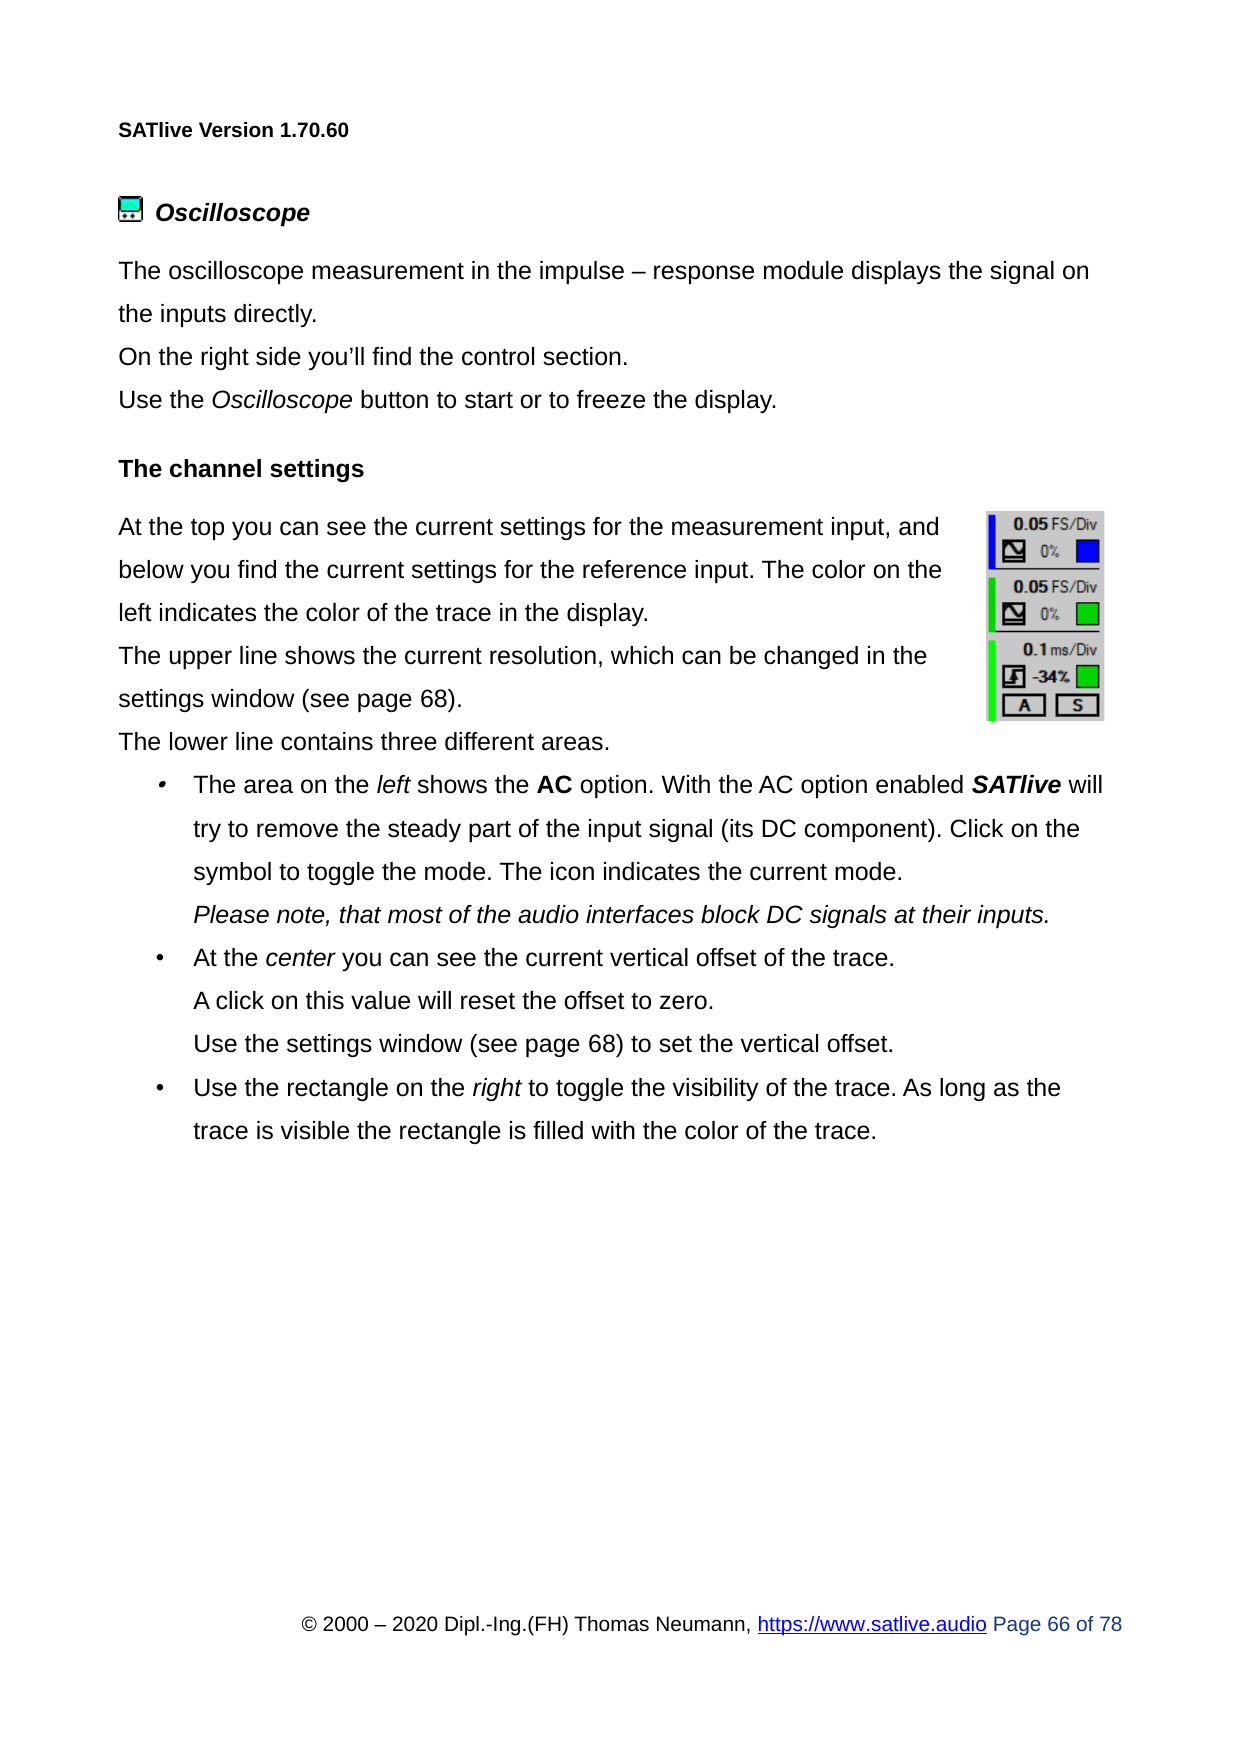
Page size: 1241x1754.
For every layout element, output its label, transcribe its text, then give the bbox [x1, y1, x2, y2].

picture [986, 511, 1105, 721]
text At the top you can see the current settings for the measurement input, and below you find the current settings for the reference input. The color on the left indicates the color of the trace in the display. [118, 512, 986, 627]
list The area on the left shows the AC option. With the AC option enabled SATlive will try to remove the steady part of the input signal (its DC component). Click on the symbol to toggle the mode. The icon indicates the current mode. Please note, that most of the audio interfaces block DC signals at their inputs. [156, 770, 1122, 929]
subtitle The channel settings [118, 454, 1122, 482]
list At the center you can see the current vertical offset of the trace. A click on this value will reset the offset to zero. Use the settings window (see page 67) to set the vertical offset. [156, 943, 1122, 1058]
text Use the Oscilloscope button to start or to freeze the display. [118, 386, 1122, 414]
text The lower line contains three different areas. [118, 727, 1122, 756]
text The oscilloscope measurement in the impulse – response module displays the signal on the inputs directly. [118, 256, 1122, 328]
subtitle Oscilloscope [118, 197, 1122, 227]
list Use the rectangle on the right to toggle the visibility of the trace. As long as the trace is visible the rectangle is filled with the color of the trace. [156, 1072, 1122, 1144]
picture [118, 196, 143, 222]
text The upper line shows the current resolution, which can be changed in the settings window (see page 67). [118, 641, 986, 713]
text On the right side you’ll find the control section. [118, 342, 1122, 371]
